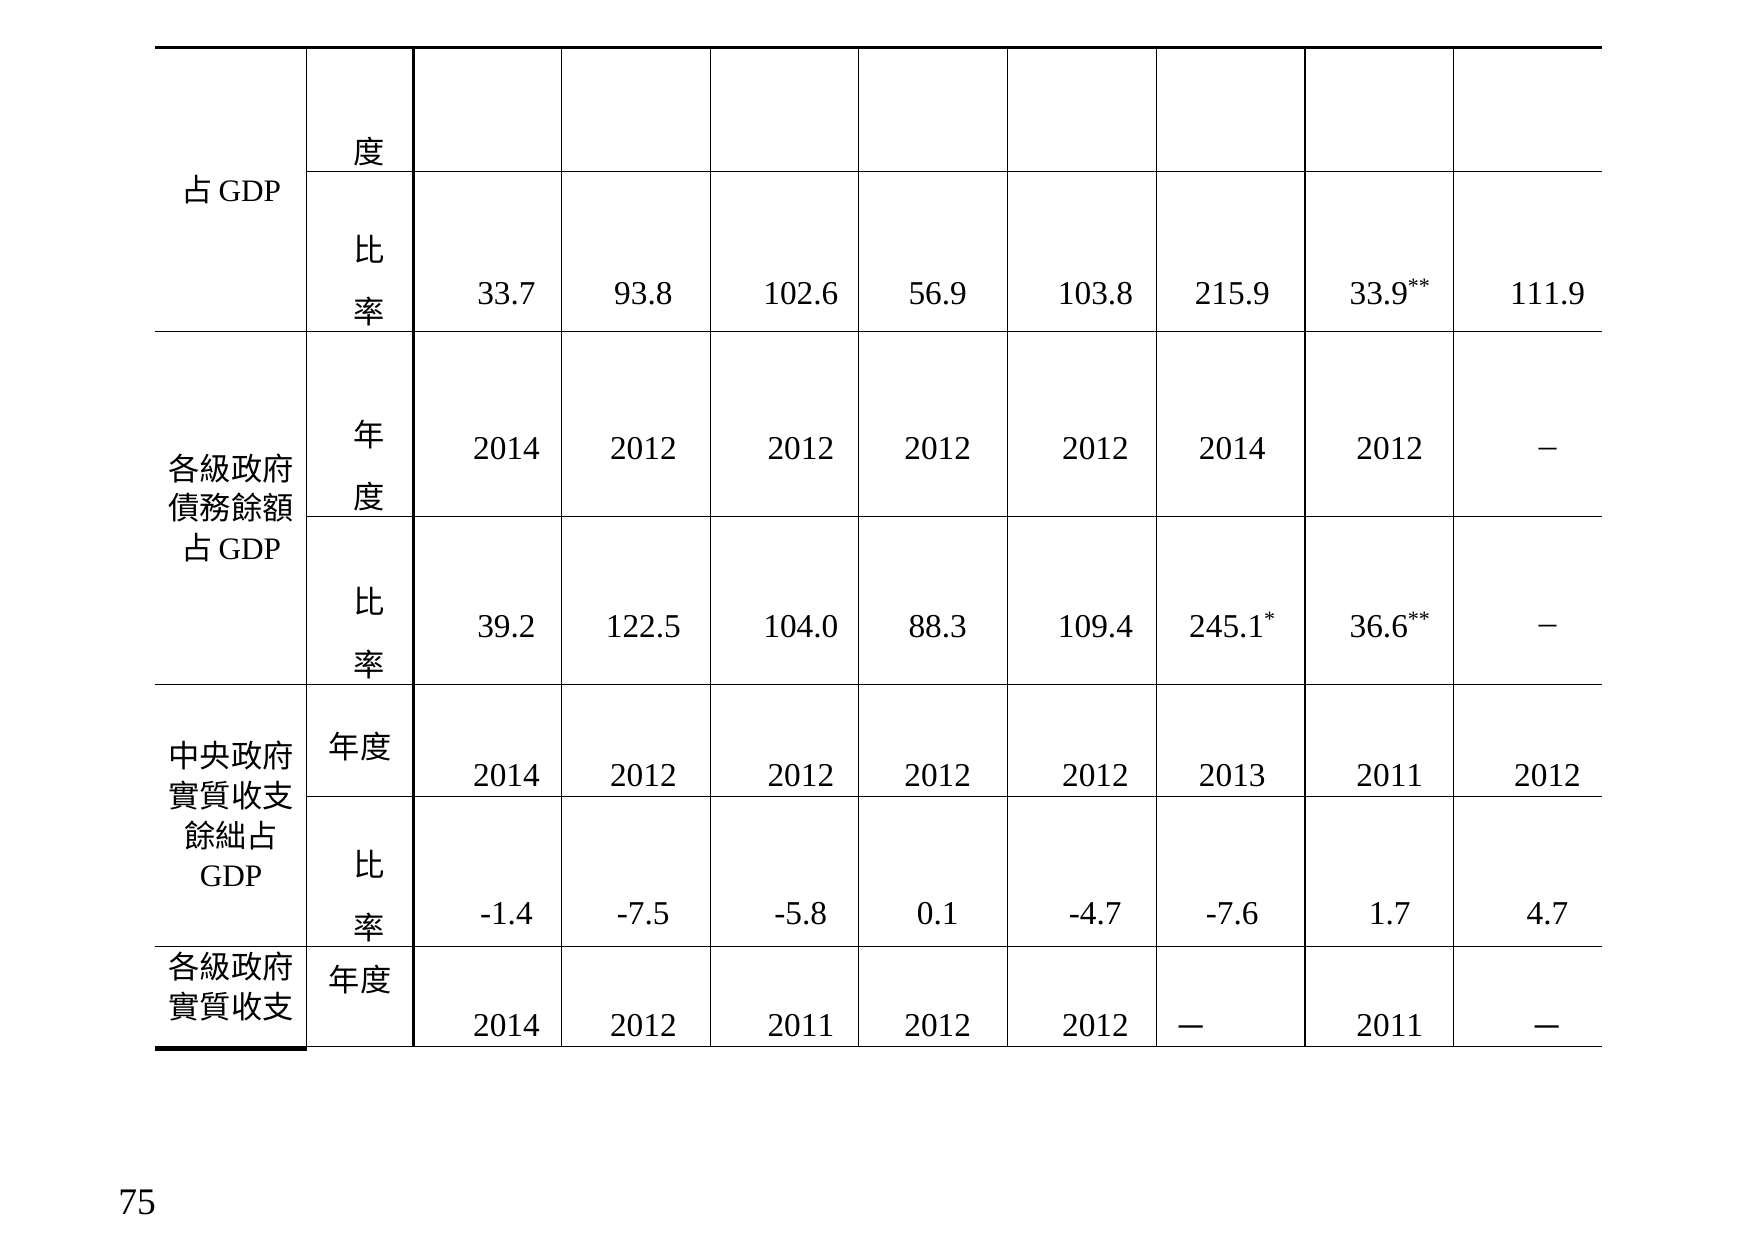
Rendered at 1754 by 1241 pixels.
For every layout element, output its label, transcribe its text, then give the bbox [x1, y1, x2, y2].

table_cell 2014 [415, 332, 561, 516]
table_cell 2012 [1454, 685, 1602, 796]
table_cell 2012 [562, 947, 710, 1046]
table_cell 4.7 [1454, 797, 1602, 946]
table_cell 104.0 [711, 517, 858, 683]
table_cell 2012 [562, 685, 710, 796]
table_cell 39.2 [415, 517, 561, 683]
table_cell 111.9 [1454, 172, 1602, 331]
table_cell -5.8 [711, 797, 858, 946]
table_cell 中央政府實質收支餘絀占GDP [155, 685, 306, 946]
table_cell 1.7 [1306, 797, 1453, 946]
table_cell 0.1 [859, 797, 1007, 946]
table_cell [859, 49, 1007, 171]
table_cell 年度 [307, 332, 412, 516]
table_cell 2012 [1008, 947, 1156, 1046]
table_cell [1306, 49, 1453, 171]
table_cell － [1157, 947, 1304, 1046]
table_cell [415, 49, 561, 171]
table_cell 2011 [711, 947, 858, 1046]
table_cell 比率 [307, 517, 412, 683]
table_cell 56.9 [859, 172, 1007, 331]
table_cell 88.3 [859, 517, 1007, 683]
table_cell 2012 [1306, 332, 1453, 516]
table_cell 2012 [859, 332, 1007, 516]
table_cell [1454, 49, 1602, 171]
table_cell [711, 49, 858, 171]
table_cell 245.1* [1157, 517, 1304, 683]
table_cell -4.7 [1008, 797, 1156, 946]
table_cell 2014 [415, 685, 561, 796]
table_cell 33.7 [415, 172, 561, 331]
table_cell 年度 [307, 947, 412, 1046]
table_cell 2012 [711, 685, 858, 796]
table_cell 103.8 [1008, 172, 1156, 331]
table_cell 2011 [1306, 947, 1453, 1046]
table_cell -7.5 [562, 797, 710, 946]
table_cell 2012 [859, 947, 1007, 1046]
table_cell － [1454, 947, 1602, 1046]
table_cell 2014 [415, 947, 561, 1046]
table_cell 102.6 [711, 172, 858, 331]
table_cell 比率 [307, 797, 412, 946]
table_cell 36.6** [1306, 517, 1453, 683]
table_cell 93.8 [562, 172, 710, 331]
table_cell 33.9** [1306, 172, 1453, 331]
table_cell -7.6 [1157, 797, 1304, 946]
table_cell 2012 [1008, 685, 1156, 796]
table_cell 度 [307, 49, 412, 171]
table_cell 2012 [859, 685, 1007, 796]
table_cell 占GDP [155, 49, 306, 331]
table_cell 年度 [307, 685, 412, 796]
table_cell 2012 [711, 332, 858, 516]
table_cell 各級政府實質收支 [155, 947, 306, 1046]
table_cell 2012 [562, 332, 710, 516]
table_cell 2012 [1008, 332, 1156, 516]
table_cell － [1454, 332, 1602, 516]
table_cell 122.5 [562, 517, 710, 683]
table_cell 215.9 [1157, 172, 1304, 331]
table_cell 2013 [1157, 685, 1304, 796]
table_cell [1157, 49, 1304, 171]
table_cell [562, 49, 710, 171]
table_cell 2014 [1157, 332, 1304, 516]
table_cell 比率 [307, 172, 412, 331]
table_cell 2011 [1306, 685, 1453, 796]
table_cell 109.4 [1008, 517, 1156, 683]
table_cell [1008, 49, 1156, 171]
table_cell -1.4 [415, 797, 561, 946]
table_cell － [1454, 517, 1602, 683]
table_cell 各級政府債務餘額占GDP [155, 332, 306, 683]
